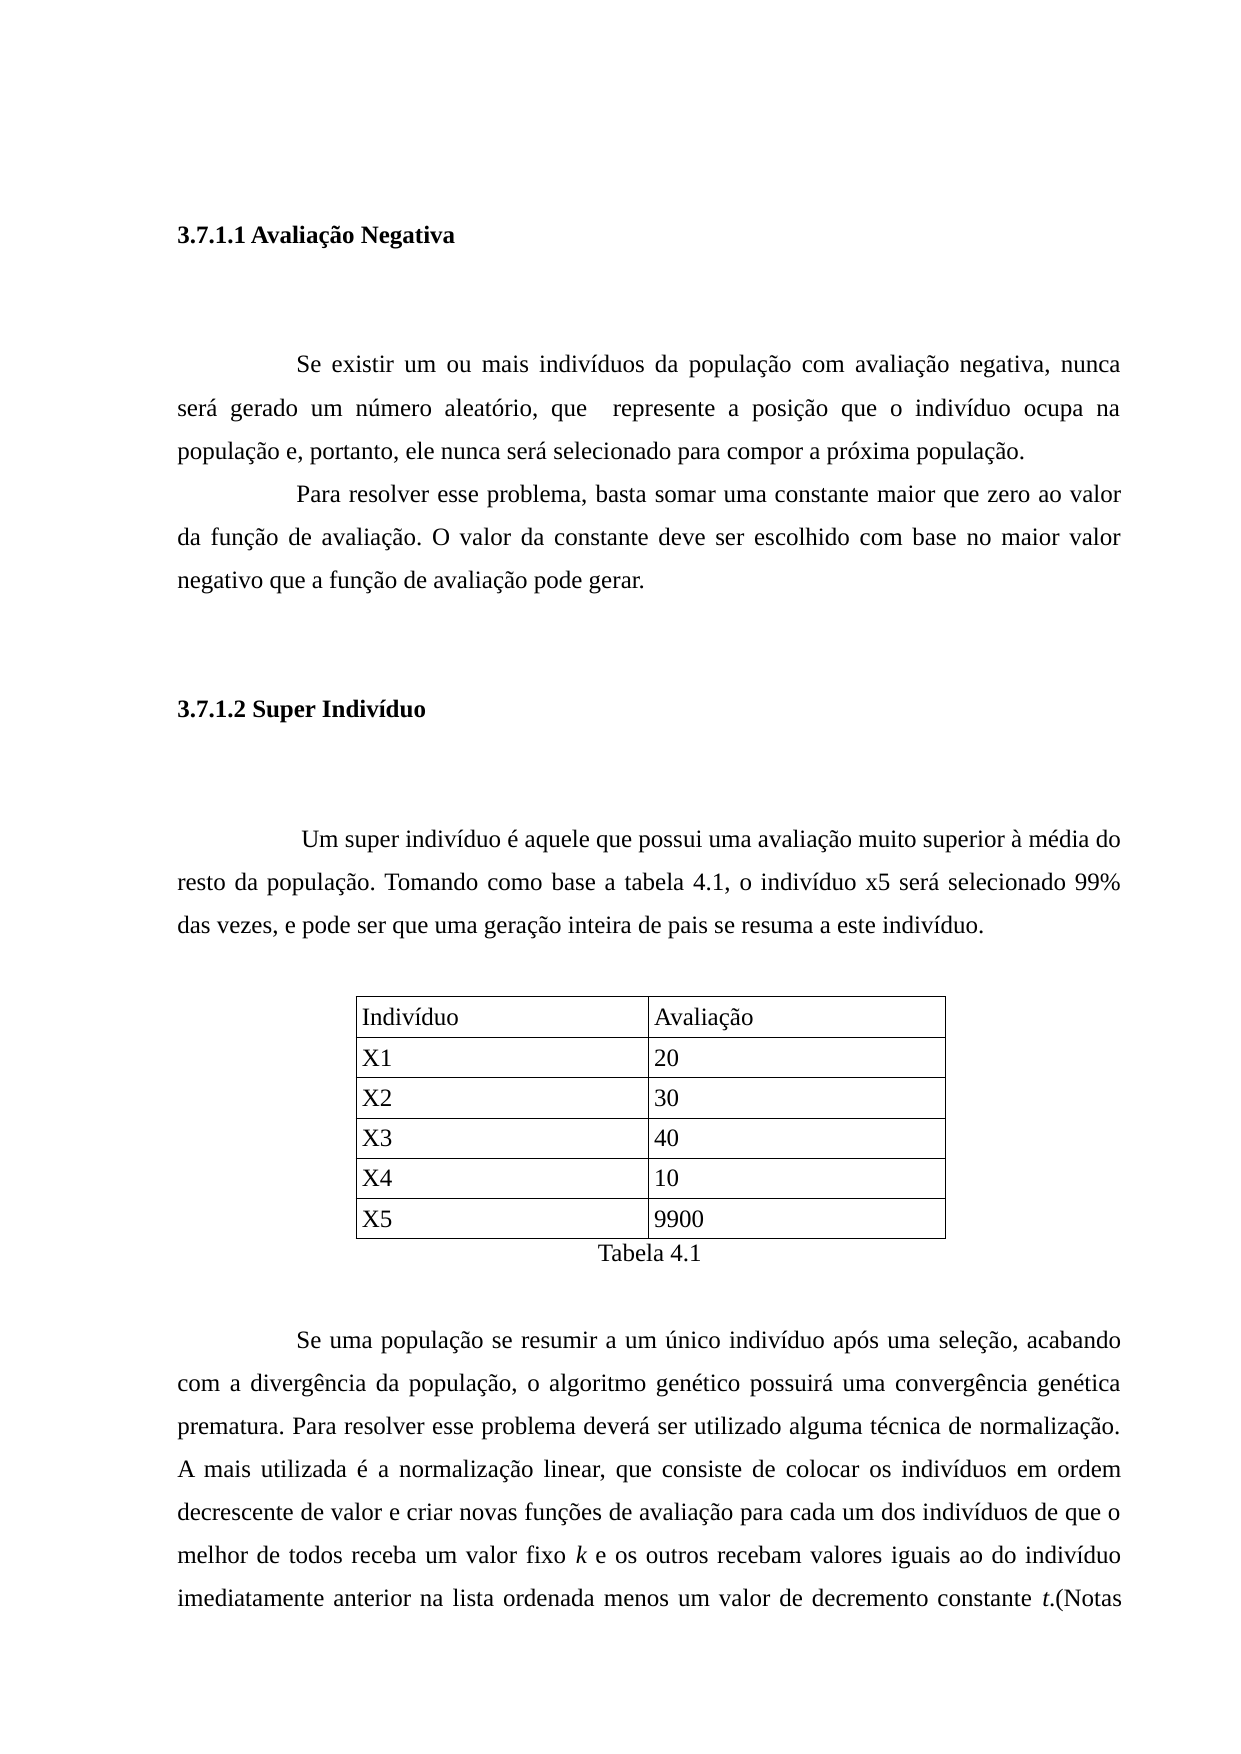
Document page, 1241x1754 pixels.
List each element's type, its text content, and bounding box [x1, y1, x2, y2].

table_cell 30 [649, 1078, 945, 1117]
text Para resolver esse problema, basta somar uma constante maior que zero ao valor da função de avaliação. O valor da constante deve ser escolhido com base no maior valor negativo que a função de avaliação pode gerar. [177, 479, 1122, 594]
table_cell 9900 [649, 1199, 945, 1238]
table_cell X4 [357, 1159, 648, 1198]
table_cell X2 [357, 1078, 648, 1117]
table_cell X3 [357, 1119, 648, 1158]
text Se existir um ou mais indivíduos da população com avaliação negativa, nunca será gerado um número aleatório, que represente a posição que o indivíduo ocupa na população e, portanto, ele nunca será selecionado para compor a próxima população. [177, 349, 1122, 464]
table_cell 10 [649, 1159, 945, 1198]
table_cell X5 [357, 1199, 648, 1238]
table_cell 20 [649, 1038, 945, 1077]
table_cell 40 [649, 1119, 945, 1158]
text Um super indivíduo é aquele que possui uma avaliação muito superior à média do resto da população. Tomando como base a tabela 4.1, o indivíduo x5 será selecionado 99% das vezes, e pode ser que uma geração inteira de pais se resuma a este indivíduo. [177, 824, 1122, 939]
table_header Avaliação [649, 997, 945, 1037]
table_header Indivíduo [357, 997, 648, 1037]
text 3.7.1.1 Avaliação Negativa [177, 220, 1122, 249]
table_cell X1 [357, 1038, 648, 1077]
text 3.7.1.2 Super Indivíduo [177, 694, 1122, 723]
text Tabela 4.1 [177, 1238, 1122, 1267]
text Se uma população se resumir a um único indivíduo após uma seleção, acabando com a divergência da população, o algoritmo genético possuirá uma convergência genética prematura. Para resolver esse problema deverá ser utilizado alguma técnica de normalização. A mais utilizada é a normalização linear, que consiste de colocar os indivíduos em ordem decrescente de valor e criar novas funções de avaliação para cada um dos indivíduos de que o melhor de todos receba um valor fixo k e os outros recebam valores iguais ao do indivíduo imediatamente anterior na lista ordenada menos um valor de decremento constante t.(Notas [177, 1325, 1122, 1612]
